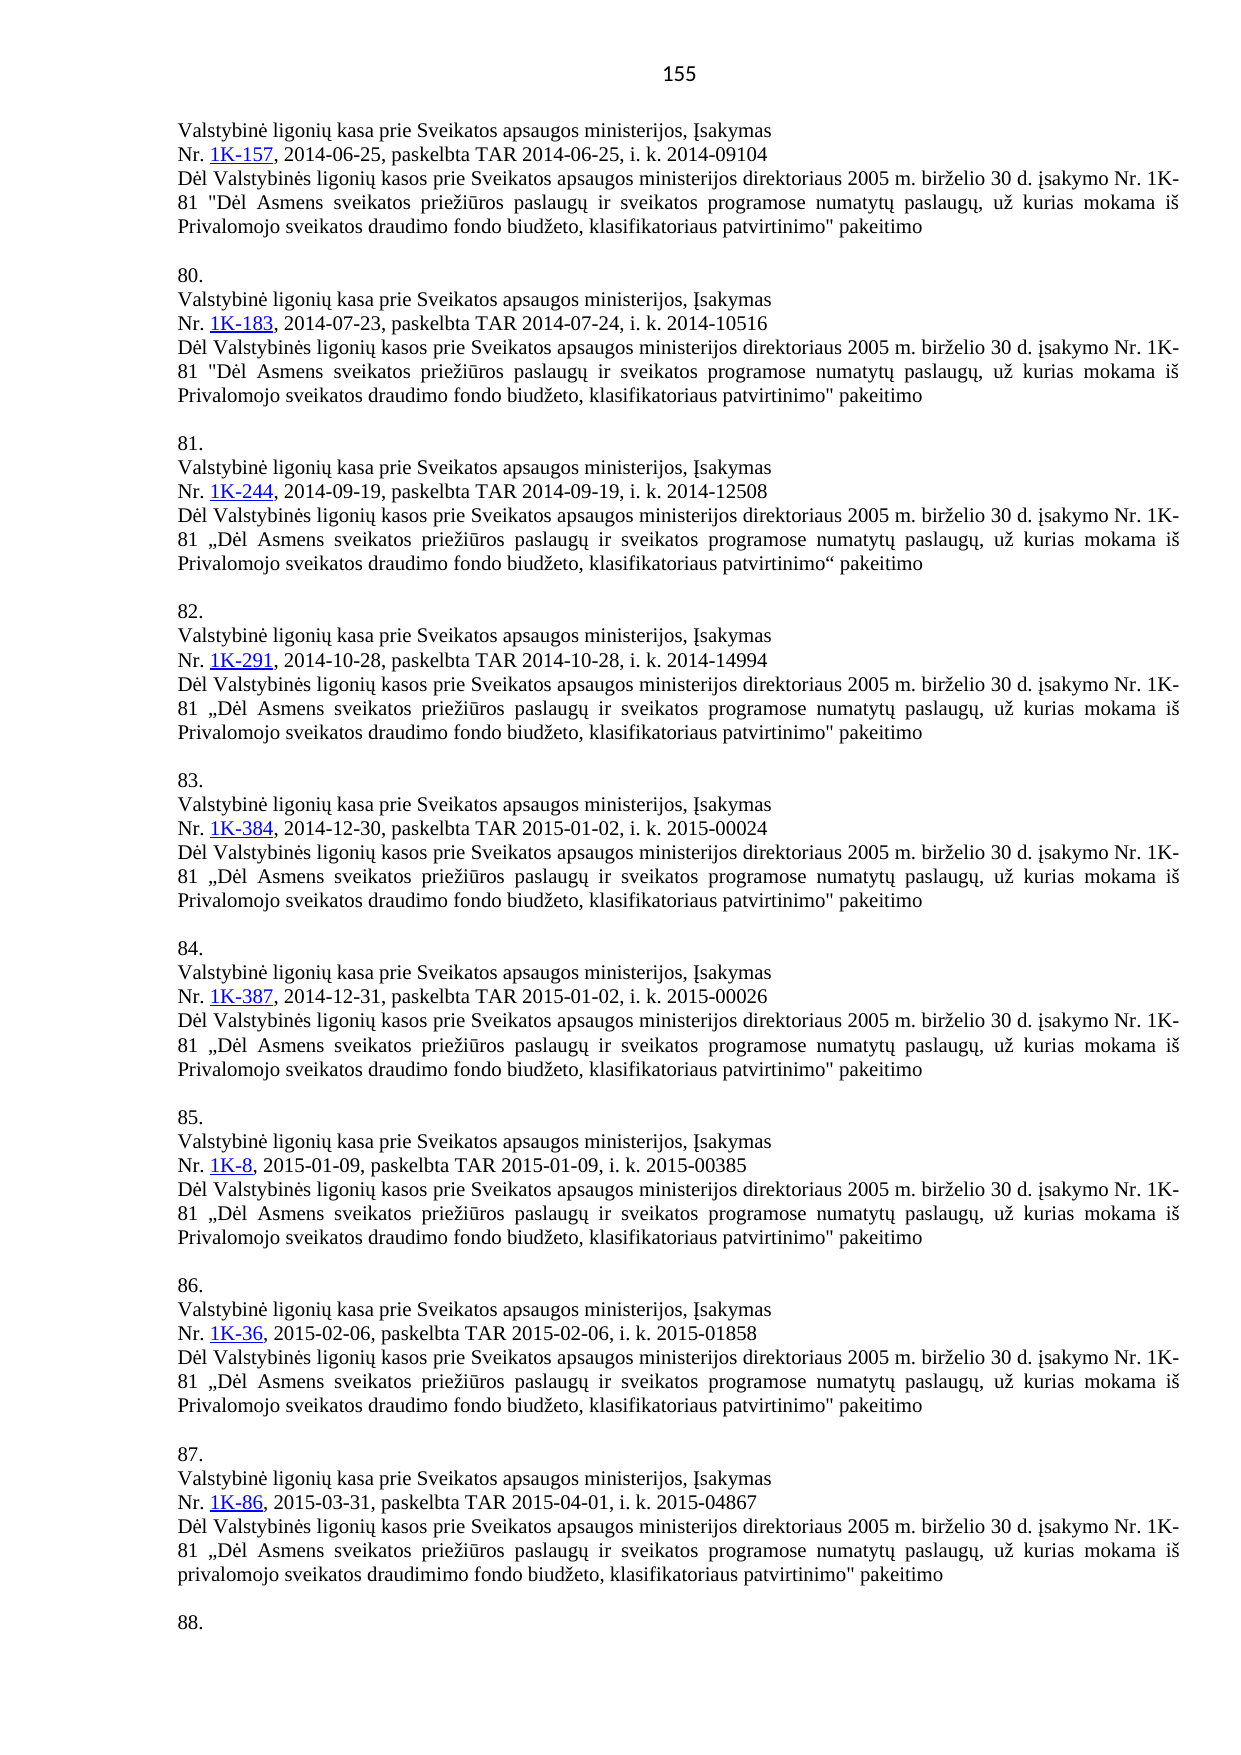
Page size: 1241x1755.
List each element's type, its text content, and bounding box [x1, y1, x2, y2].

text Valstybinė ligonių kasa prie Sveikatos apsaugos ministerijos, Įsakymas [177, 792, 1181, 816]
text Nr. 1K-157, 2014-06-25, paskelbta TAR 2014-06-25, i. k. 2014-09104 [177, 142, 1181, 166]
text Nr. 1K-36, 2015-02-06, paskelbta TAR 2015-02-06, i. k. 2015-01858 [177, 1321, 1181, 1345]
text Valstybinė ligonių kasa prie Sveikatos apsaugos ministerijos, Įsakymas [177, 118, 1181, 142]
text 80. [177, 262, 1181, 287]
text Valstybinė ligonių kasa prie Sveikatos apsaugos ministerijos, Įsakymas [177, 455, 1181, 479]
text Valstybinė ligonių kasa prie Sveikatos apsaugos ministerijos, Įsakymas [177, 287, 1181, 311]
text Dėl Valstybinės ligonių kasos prie Sveikatos apsaugos ministerijos direktoriaus 2005 m. birželio 30 d. įsakymo Nr. 1K-81 "Dėl Asmens sveikatos priežiūros paslaugų ir sveikatos programose numatytų paslaugų, už kurias mokama iš Privalomojo sveikatos draudimo fondo biudžeto, klasifikatoriaus patvirtinimo" pakeitimo [177, 166, 1181, 238]
text 84. [177, 936, 1181, 960]
text 86. [177, 1273, 1181, 1297]
text Valstybinė ligonių kasa prie Sveikatos apsaugos ministerijos, Įsakymas [177, 1466, 1181, 1490]
text 83. [177, 768, 1181, 792]
text Nr. 1K-244, 2014-09-19, paskelbta TAR 2014-09-19, i. k. 2014-12508 [177, 479, 1181, 503]
text Valstybinė ligonių kasa prie Sveikatos apsaugos ministerijos, Įsakymas [177, 960, 1181, 984]
text Nr. 1K-384, 2014-12-30, paskelbta TAR 2015-01-02, i. k. 2015-00024 [177, 816, 1181, 840]
text Dėl Valstybinės ligonių kasos prie Sveikatos apsaugos ministerijos direktoriaus 2005 m. birželio 30 d. įsakymo Nr. 1K-81 „Dėl Asmens sveikatos priežiūros paslaugų ir sveikatos programose numatytų paslaugų, už kurias mokama iš Privalomojo sveikatos draudimo fondo biudžeto, klasifikatoriaus patvirtinimo" pakeitimo [177, 1177, 1181, 1249]
text Nr. 1K-387, 2014-12-31, paskelbta TAR 2015-01-02, i. k. 2015-00026 [177, 984, 1181, 1008]
text Valstybinė ligonių kasa prie Sveikatos apsaugos ministerijos, Įsakymas [177, 623, 1181, 647]
text Dėl Valstybinės ligonių kasos prie Sveikatos apsaugos ministerijos direktoriaus 2005 m. birželio 30 d. įsakymo Nr. 1K-81 „Dėl Asmens sveikatos priežiūros paslaugų ir sveikatos programose numatytų paslaugų, už kurias mokama iš Privalomojo sveikatos draudimo fondo biudžeto, klasifikatoriaus patvirtinimo" pakeitimo [177, 840, 1181, 912]
text Dėl Valstybinės ligonių kasos prie Sveikatos apsaugos ministerijos direktoriaus 2005 m. birželio 30 d. įsakymo Nr. 1K-81 „Dėl Asmens sveikatos priežiūros paslaugų ir sveikatos programose numatytų paslaugų, už kurias mokama iš Privalomojo sveikatos draudimo fondo biudžeto, klasifikatoriaus patvirtinimo" pakeitimo [177, 1008, 1181, 1081]
text Dėl Valstybinės ligonių kasos prie Sveikatos apsaugos ministerijos direktoriaus 2005 m. birželio 30 d. įsakymo Nr. 1K-81 „Dėl Asmens sveikatos priežiūros paslaugų ir sveikatos programose numatytų paslaugų, už kurias mokama iš Privalomojo sveikatos draudimo fondo biudžeto, klasifikatoriaus patvirtinimo" pakeitimo [177, 672, 1181, 744]
text Valstybinė ligonių kasa prie Sveikatos apsaugos ministerijos, Įsakymas [177, 1297, 1181, 1321]
text Nr. 1K-86, 2015-03-31, paskelbta TAR 2015-04-01, i. k. 2015-04867 [177, 1490, 1181, 1514]
text 85. [177, 1105, 1181, 1129]
text 87. [177, 1442, 1181, 1466]
text Dėl Valstybinės ligonių kasos prie Sveikatos apsaugos ministerijos direktoriaus 2005 m. birželio 30 d. įsakymo Nr. 1K-81 „Dėl Asmens sveikatos priežiūros paslaugų ir sveikatos programose numatytų paslaugų, už kurias mokama iš Privalomojo sveikatos draudimo fondo biudžeto, klasifikatoriaus patvirtinimo" pakeitimo [177, 1345, 1181, 1417]
text Dėl Valstybinės ligonių kasos prie Sveikatos apsaugos ministerijos direktoriaus 2005 m. birželio 30 d. įsakymo Nr. 1K-81 „Dėl Asmens sveikatos priežiūros paslaugų ir sveikatos programose numatytų paslaugų, už kurias mokama iš Privalomojo sveikatos draudimo fondo biudžeto, klasifikatoriaus patvirtinimo“ pakeitimo [177, 503, 1181, 575]
text 82. [177, 599, 1181, 623]
text 81. [177, 431, 1181, 455]
text Valstybinė ligonių kasa prie Sveikatos apsaugos ministerijos, Įsakymas [177, 1129, 1181, 1153]
text 88. [177, 1610, 1181, 1634]
text Dėl Valstybinės ligonių kasos prie Sveikatos apsaugos ministerijos direktoriaus 2005 m. birželio 30 d. įsakymo Nr. 1K-81 „Dėl Asmens sveikatos priežiūros paslaugų ir sveikatos programose numatytų paslaugų, už kurias mokama iš privalomojo sveikatos draudimimo fondo biudžeto, klasifikatoriaus patvirtinimo" pakeitimo [177, 1514, 1181, 1586]
text Nr. 1K-183, 2014-07-23, paskelbta TAR 2014-07-24, i. k. 2014-10516 [177, 311, 1181, 335]
text Dėl Valstybinės ligonių kasos prie Sveikatos apsaugos ministerijos direktoriaus 2005 m. birželio 30 d. įsakymo Nr. 1K-81 "Dėl Asmens sveikatos priežiūros paslaugų ir sveikatos programose numatytų paslaugų, už kurias mokama iš Privalomojo sveikatos draudimo fondo biudžeto, klasifikatoriaus patvirtinimo" pakeitimo [177, 335, 1181, 407]
text Nr. 1K-291, 2014-10-28, paskelbta TAR 2014-10-28, i. k. 2014-14994 [177, 647, 1181, 672]
text Nr. 1K-8, 2015-01-09, paskelbta TAR 2015-01-09, i. k. 2015-00385 [177, 1153, 1181, 1177]
